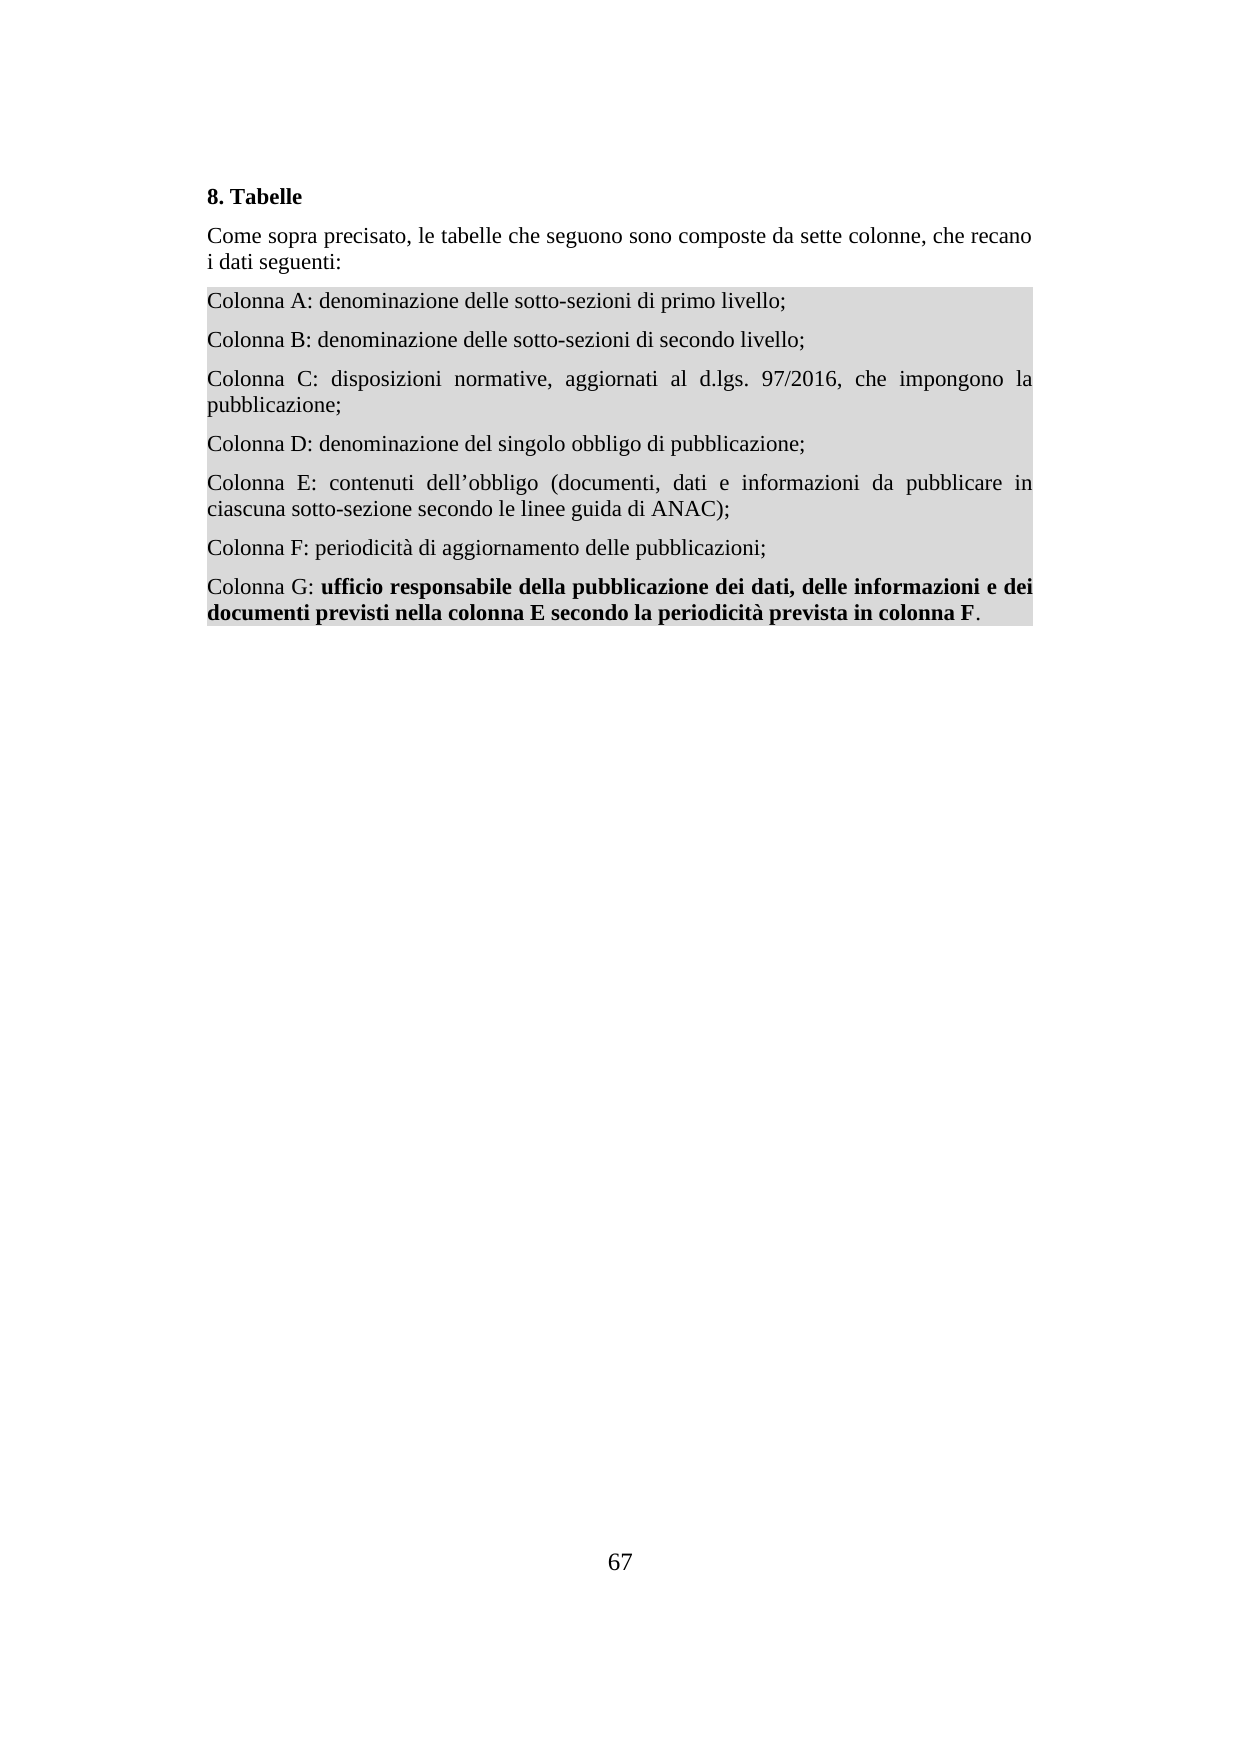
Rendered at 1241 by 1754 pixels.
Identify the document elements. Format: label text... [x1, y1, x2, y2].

text Colonna D: denominazione del singolo obbligo di pubblicazione; [207, 430, 1033, 456]
text Colonna A: denominazione delle sotto-sezioni di primo livello; [207, 287, 1033, 313]
text Colonna B: denominazione delle sotto-sezioni di secondo livello; [207, 326, 1033, 352]
text Colonna G: ufficio responsabile della pubblicazione dei dati, delle informazioni e dei documenti previsti nella colonna E secondo la periodicità prevista in colonna F. [207, 573, 1033, 626]
text 8. Tabelle [207, 183, 1033, 209]
text Colonna F: periodicità di aggiornamento delle pubblicazioni; [207, 534, 1033, 561]
text Colonna E: contenuti dell’obbligo (documenti, dati e informazioni da pubblicare in ciascuna sotto-sezione secondo le linee guida di ANAC); [207, 469, 1033, 522]
text Colonna C: disposizioni normative, aggiornati al d.lgs. 97/2016, che impongono la pubblicazione; [207, 365, 1033, 418]
text Come sopra precisato, le tabelle che seguono sono composte da sette colonne, che recano i dati seguenti: [207, 222, 1033, 275]
